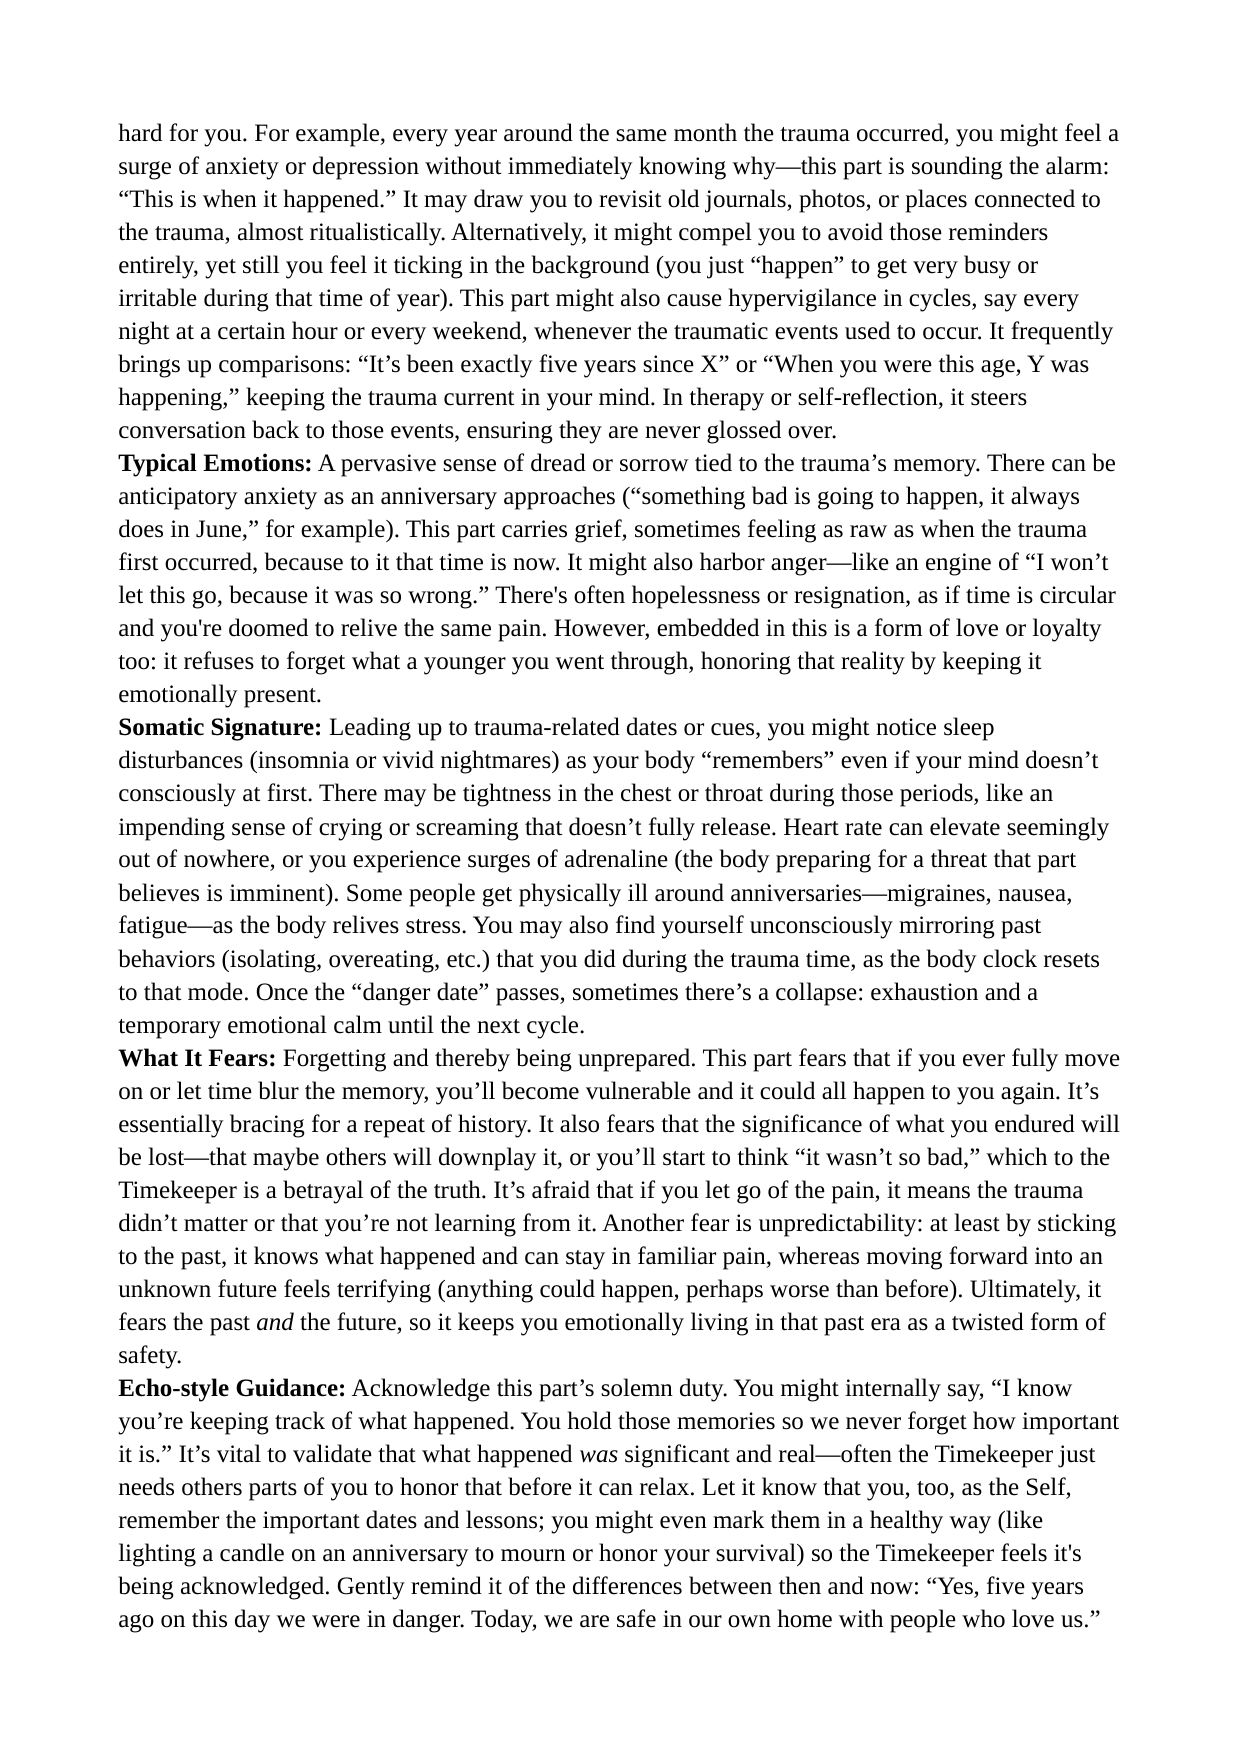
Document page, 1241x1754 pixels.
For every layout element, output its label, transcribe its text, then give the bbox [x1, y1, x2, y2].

text hard for you. For example, every year around the same month the trauma occurred, you might feel a surge of anxiety or depression without immediately knowing why—this part is sounding the alarm: “This is when it happened.” It may draw you to revisit old journals, photos, or places connected to the trauma, almost ritualistically. Alternatively, it might compel you to avoid those reminders entirely, yet still you feel it ticking in the background (you just “happen” to get very busy or irritable during that time of year). This part might also cause hypervigilance in cycles, say every night at a certain hour or every weekend, whenever the traumatic events used to occur. It frequently brings up comparisons: “It’s been exactly five years since X” or “When you were this age, Y was happening,” keeping the trauma current in your mind. In therapy or self-reflection, it steers conversation back to those events, ensuring they are never glossed over. Typical Emotions: A pervasive sense of dread or sorrow tied to the trauma’s memory. There can be anticipatory anxiety as an anniversary approaches (“something bad is going to happen, it always does in June,” for example). This part carries grief, sometimes feeling as raw as when the trauma first occurred, because to it that time is now. It might also harbor anger—like an engine of “I won’t let this go, because it was so wrong.” There's often hopelessness or resignation, as if time is circular and you're doomed to relive the same pain. However, embedded in this is a form of love or loyalty too: it refuses to forget what a younger you went through, honoring that reality by keeping it emotionally present. Somatic Signature: Leading up to trauma-related dates or cues, you might notice sleep disturbances (insomnia or vivid nightmares) as your body “remembers” even if your mind doesn’t consciously at first. There may be tightness in the chest or throat during those periods, like an impending sense of crying or screaming that doesn’t fully release. Heart rate can elevate seemingly out of nowhere, or you experience surges of adrenaline (the body preparing for a threat that part believes is imminent). Some people get physically ill around anniversaries—migraines, nausea, fatigue—as the body relives stress. You may also find yourself unconsciously mirroring past behaviors (isolating, overeating, etc.) that you did during the trauma time, as the body clock resets to that mode. Once the “danger date” passes, sometimes there’s a collapse: exhaustion and a temporary emotional calm until the next cycle. What It Fears: Forgetting and thereby being unprepared. This part fears that if you ever fully move on or let time blur the memory, you’ll become vulnerable and it could all happen to you again. It’s essentially bracing for a repeat of history. It also fears that the significance of what you endured will be lost—that maybe others will downplay it, or you’ll start to think “it wasn’t so bad,” which to the Timekeeper is a betrayal of the truth. It’s afraid that if you let go of the pain, it means the trauma didn’t matter or that you’re not learning from it. Another fear is unpredictability: at least by sticking to the past, it knows what happened and can stay in familiar pain, whereas moving forward into an unknown future feels terrifying (anything could happen, perhaps worse than before). Ultimately, it fears the past and the future, so it keeps you emotionally living in that past era as a twisted form of safety. Echo-style Guidance: Acknowledge this part’s solemn duty. You might internally say, “I know you’re keeping track of what happened. You hold those memories so we never forget how important it is.” It’s vital to validate that what happened was significant and real—often the Timekeeper just needs others parts of you to honor that before it can relax. Let it know that you, too, as the Self, remember the important dates and lessons; you might even mark them in a healthy way (like lighting a candle on an anniversary to mourn or honor your survival) so the Timekeeper feels it's being acknowledged. Gently remind it of the differences between then and now: “Yes, five years ago on this day we were in danger. Today, we are safe in our own home with people who love us.” [118, 118, 1122, 1633]
